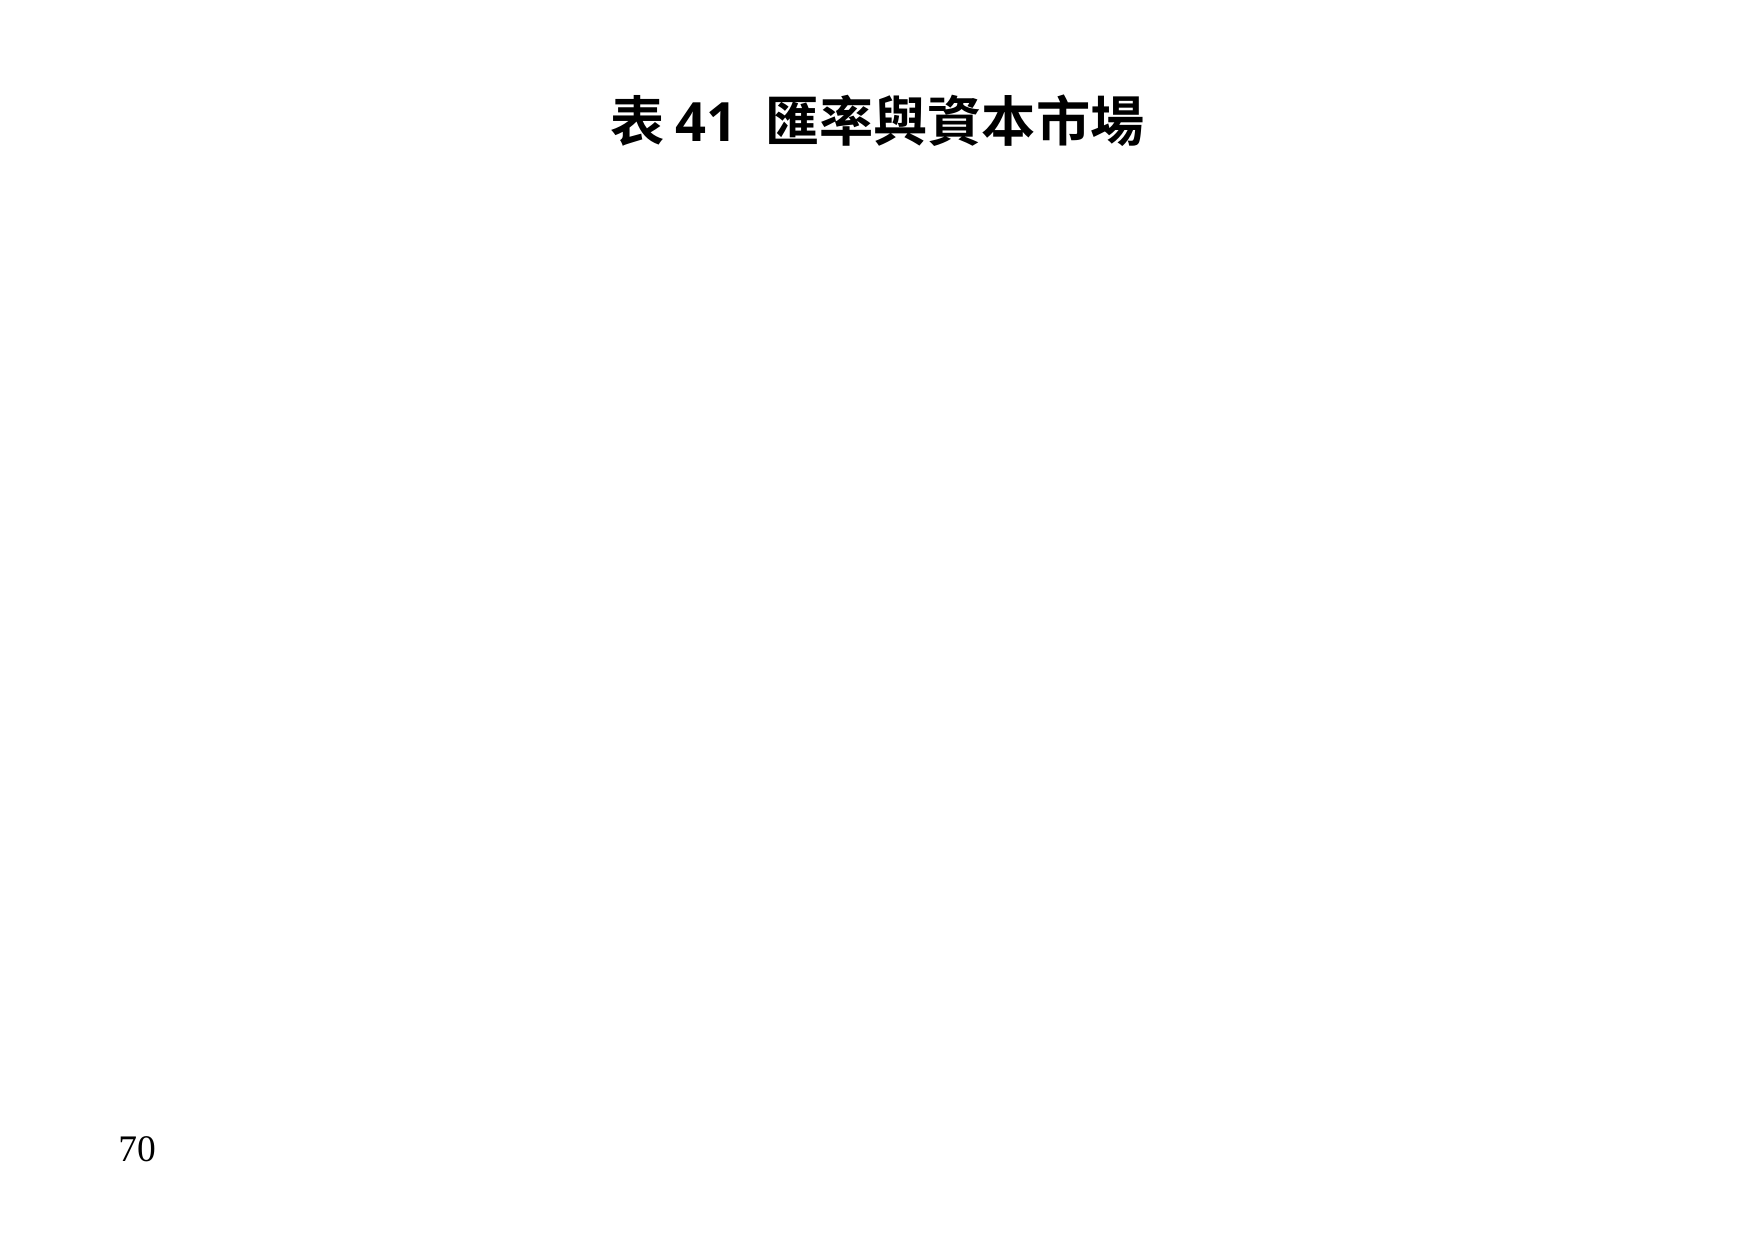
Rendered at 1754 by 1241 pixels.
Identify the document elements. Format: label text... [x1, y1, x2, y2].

subtitle 表41 匯率與資本市場 [118, 62, 1636, 174]
